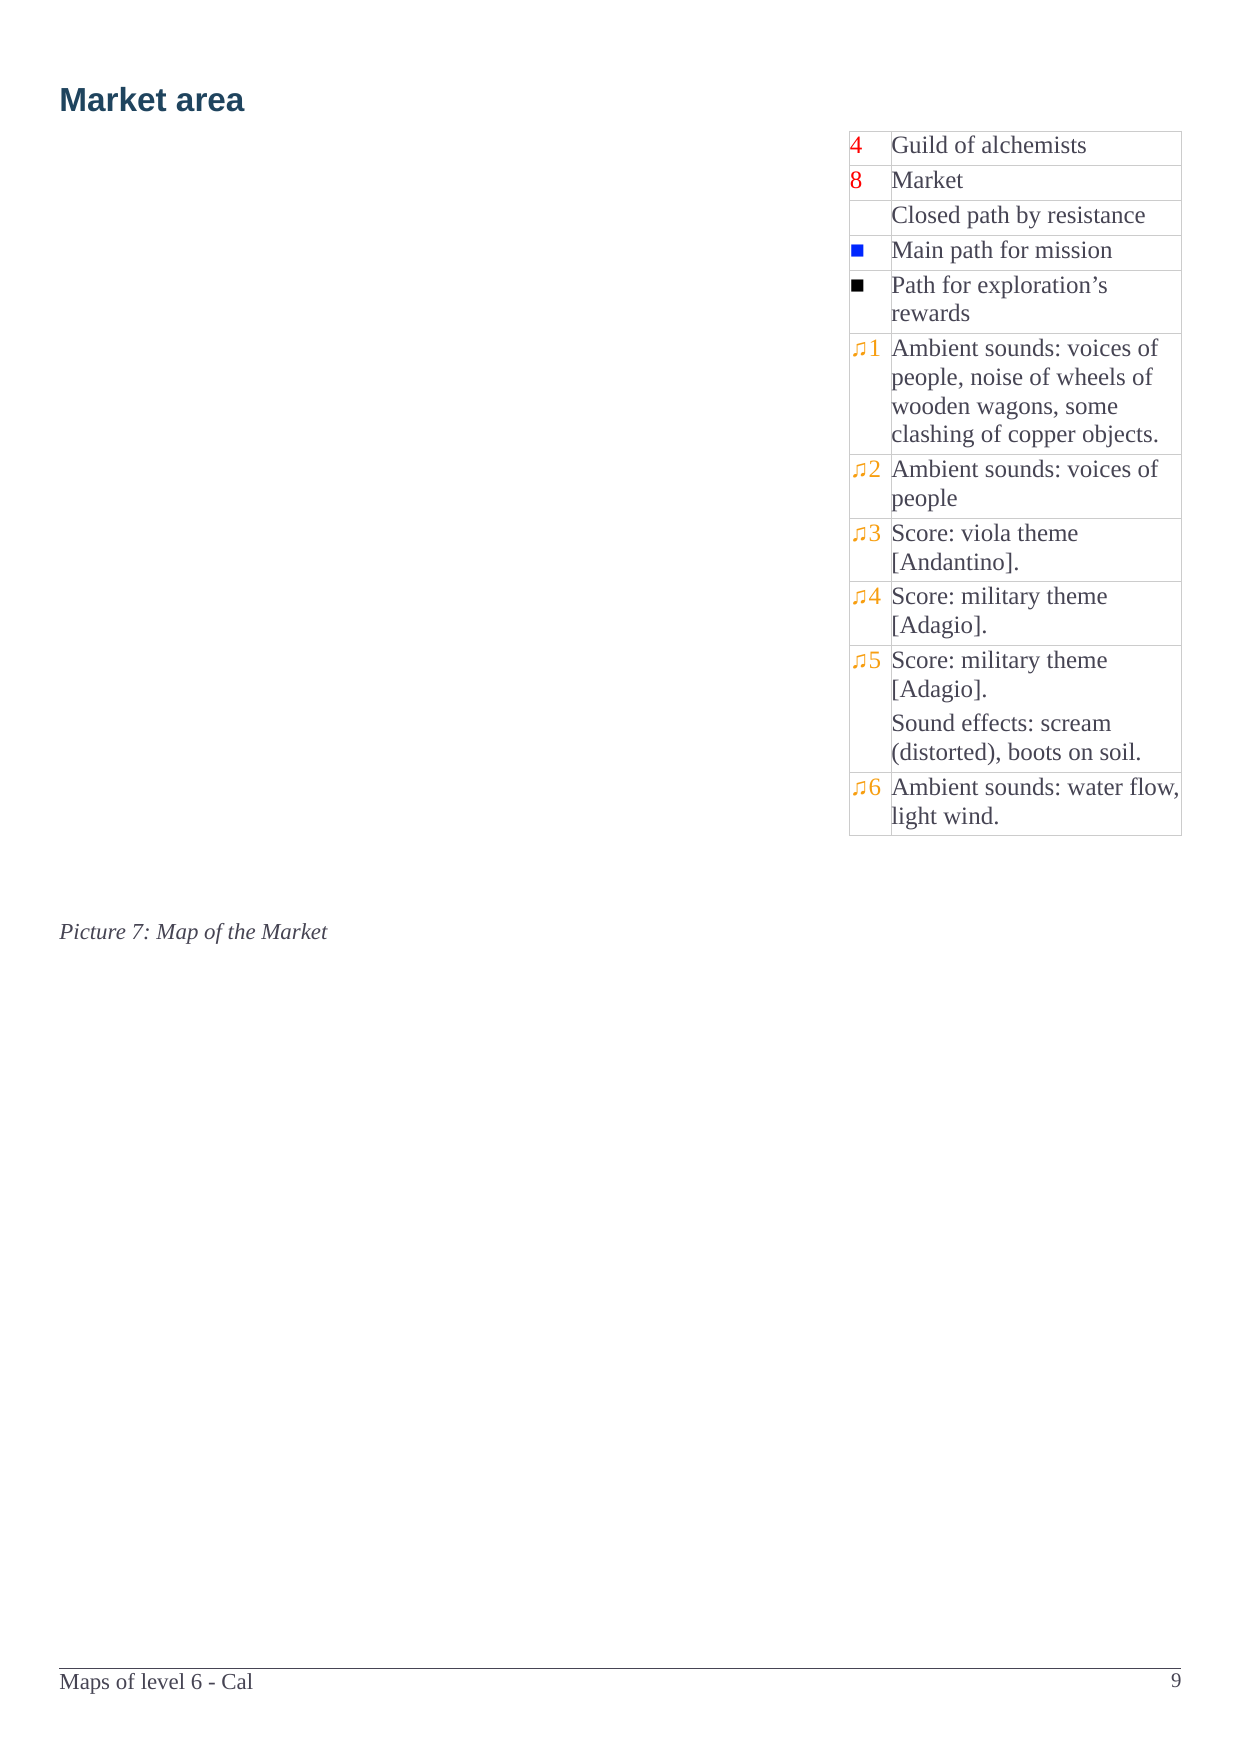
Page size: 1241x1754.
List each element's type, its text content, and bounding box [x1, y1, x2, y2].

table_cell [850, 201, 891, 235]
table_cell Ambient sounds: water flow, light wind. [892, 773, 1181, 835]
table_cell Path for exploration’s rewards [892, 271, 1181, 333]
table_header [850, 836, 1181, 992]
table_header [64, 925, 70, 932]
table_cell Closed path by resistance [892, 201, 1181, 235]
table_cell ■ [850, 236, 891, 270]
table_header Guild of alchemists [892, 132, 1181, 165]
subtitle Market area [59, 80, 1181, 118]
table_cell Ambient sounds: voices of people [892, 455, 1181, 518]
table_header [59, 131, 850, 992]
table_cell Score: viola theme [Andantino]. [892, 519, 1181, 581]
table_cell ♫5 [850, 646, 891, 772]
table_cell ♫2 [850, 455, 891, 518]
table_cell Ambient sounds: voices of people, noise of wheels of wooden wagons, some clashing of copper objects. [892, 334, 1181, 454]
table_cell ♫4 [850, 582, 891, 645]
table_cell ■ [850, 271, 891, 333]
table_cell ♫1 [850, 334, 891, 454]
table_cell ♫6 [850, 773, 891, 835]
table_cell Main path for mission [892, 236, 1181, 270]
table_cell Market [892, 166, 1181, 200]
table_cell ♫3 [850, 519, 891, 581]
table_header 4 [850, 132, 891, 165]
table_cell Score: military theme [Adagio]. Sound effects: scream (distorted), boots on soil. [892, 646, 1181, 772]
table_cell Score: military theme [Adagio]. [892, 582, 1181, 645]
table_cell 8 [850, 166, 891, 200]
